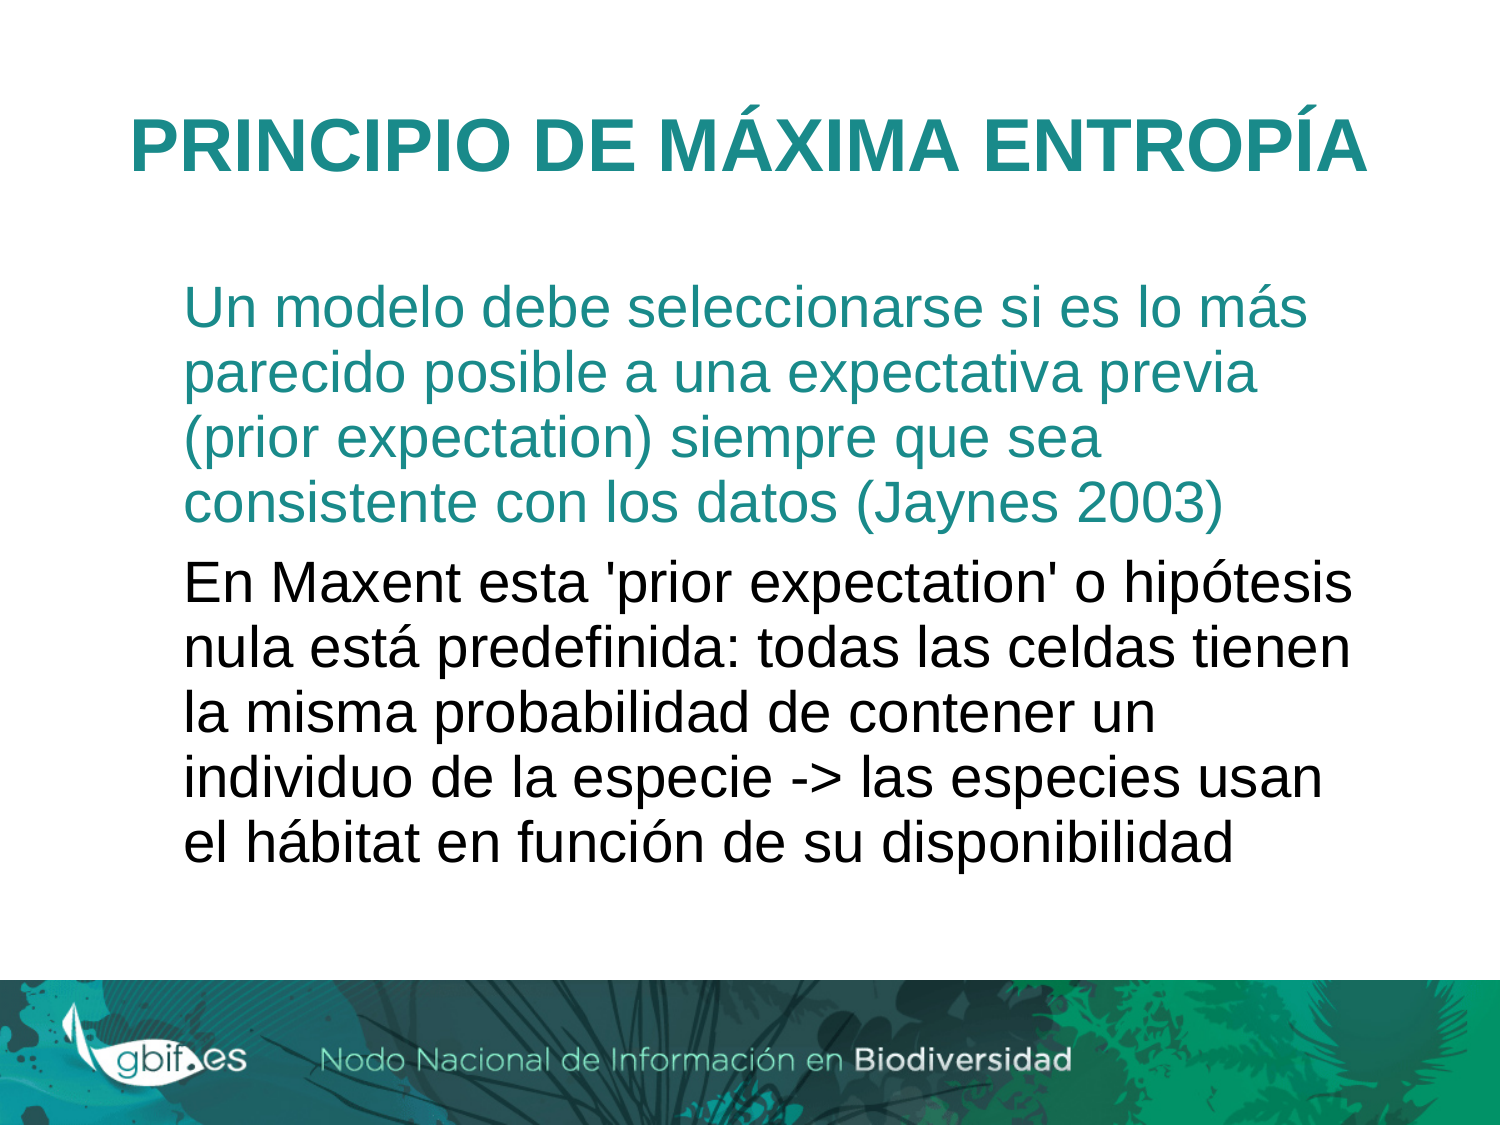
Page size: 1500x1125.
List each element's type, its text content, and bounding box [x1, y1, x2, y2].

list Un modelo debe seleccionarse si es lo más parecido posible a una expectativa previa (prior expectation) siempre que sea consistente con los datos (Jaynes 2003) En Maxent esta 'prior expectation' o hipótesis nula está predefinida: todas las celdas tienen la misma probabilidad de contener un individuo de la especie -> las especies usan el hábitat en función de su disponibilidad [112, 267, 1388, 980]
title PRINCIPIO DE MÁXIMA ENTROPÍA [112, 76, 1388, 216]
picture [0, 980, 1500, 1125]
